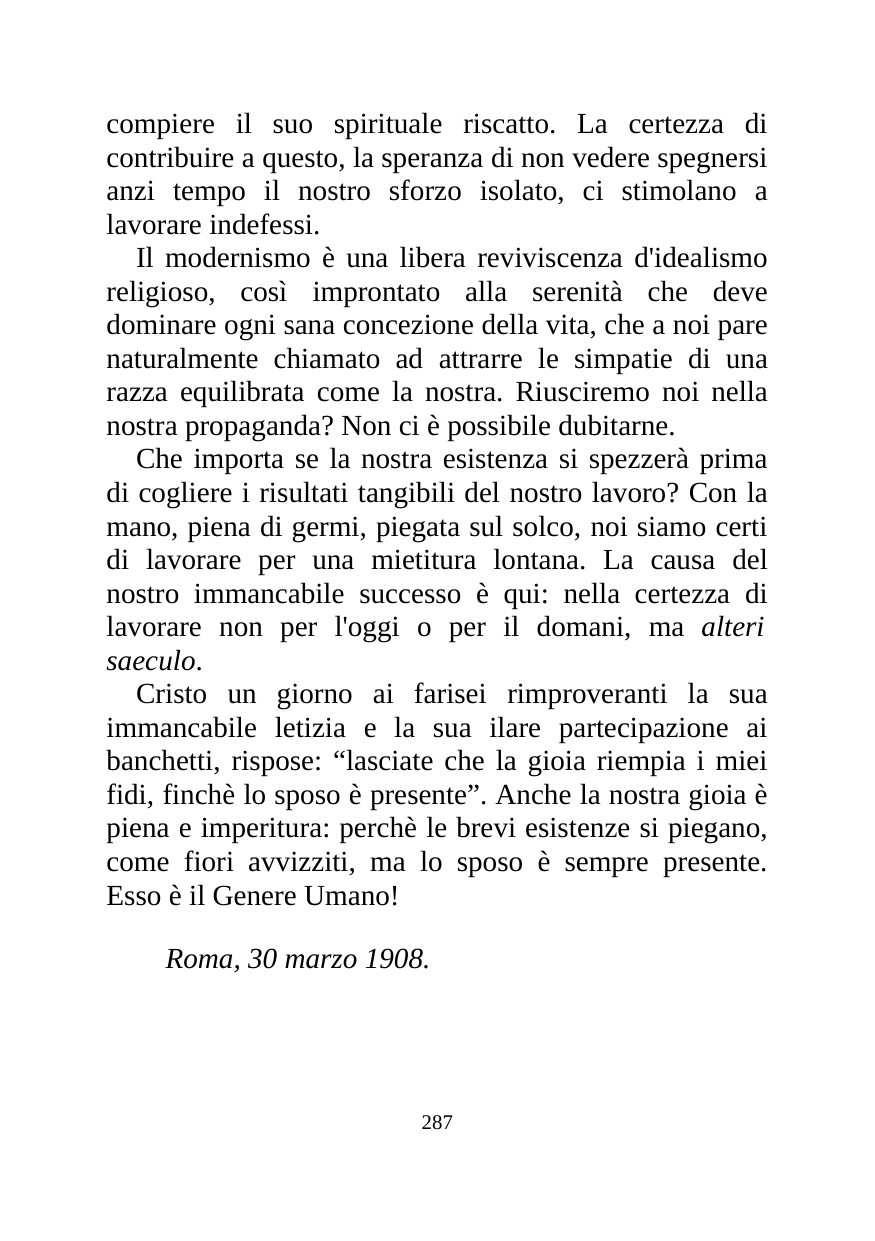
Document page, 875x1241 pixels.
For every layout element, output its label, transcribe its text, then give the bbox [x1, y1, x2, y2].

text Che importa se la nostra esistenza si spezzerà prima di cogliere i risultati tangibili del nostro lavoro? Con la mano, piena di germi, piegata sul solco, noi siamo certi di lavorare per una mietitura lontana. La causa del nostro immancabile successo è qui: nella certezza di lavorare non per l'oggi o per il domani, ma alteri saeculo. [106, 442, 768, 676]
text Il modernismo è una libera reviviscenza d'idealismo religioso, così improntato alla serenità che deve dominare ogni sana concezione della vita, che a noi pare naturalmente chiamato ad attrarre le simpatie di una razza equilibrata come la nostra. Riusciremo noi nella nostra propaganda? Non ci è possibile dubitarne. [106, 240, 768, 442]
text Roma, 30 marzo 1908. [106, 941, 768, 974]
text compiere il suo spirituale riscatto. La certezza di contribuire a questo, la speranza di non vedere spegnersi anzi tempo il nostro sforzo isolato, ci stimolano a lavorare indefessi. [106, 106, 768, 240]
text Cristo un giorno ai farisei rimproveranti la sua immancabile letizia e la sua ilare partecipazione ai banchetti, rispose: “lasciate che la gioia riempia i miei fidi, finchè lo sposo è presente”. Anche la nostra gioia è piena e imperitura: perchè le brevi esistenze si piegano, come fiori avvizziti, ma lo sposo è sempre presente. Esso è il Genere Umano! [106, 676, 768, 911]
